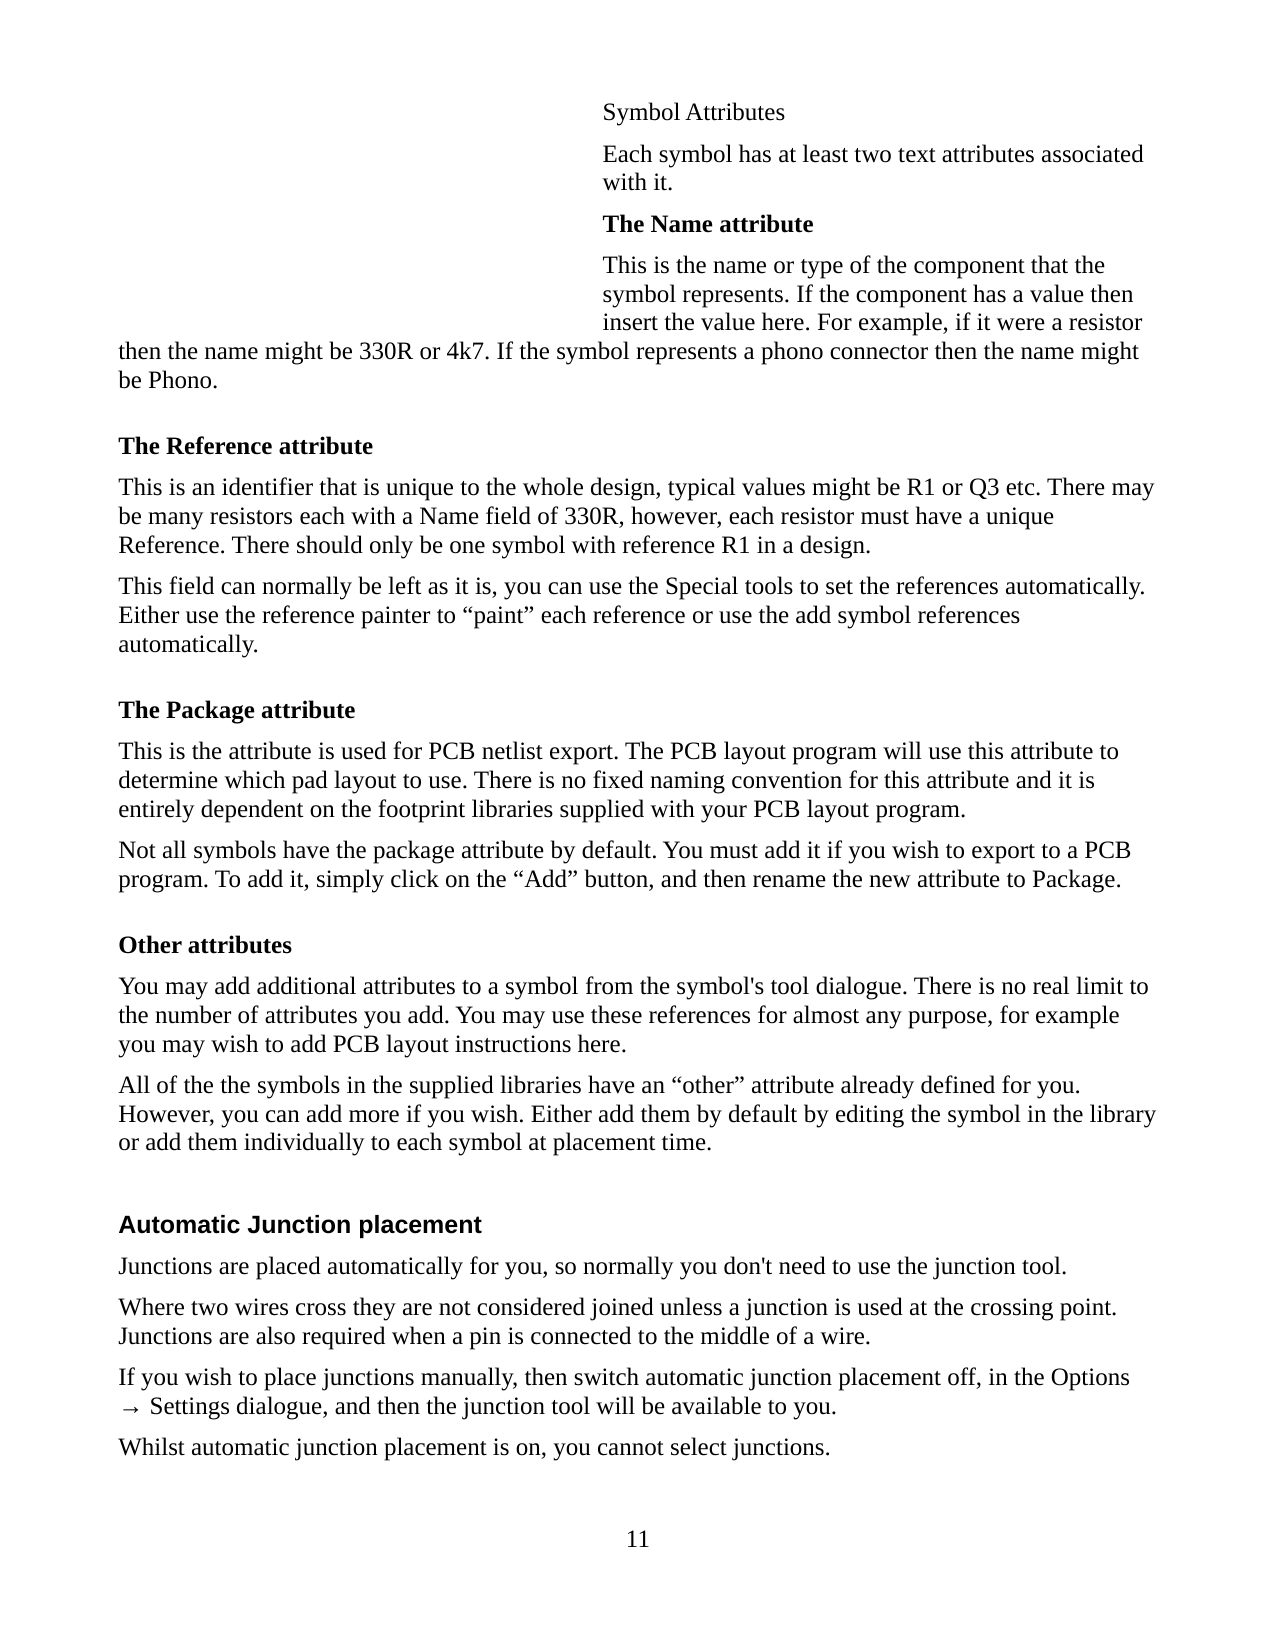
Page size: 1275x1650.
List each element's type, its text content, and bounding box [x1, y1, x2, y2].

text Symbol Attributes [118, 97, 1157, 126]
text You may add additional attributes to a symbol from the symbol's tool dialogue. There is no real limit to the number of attributes you add. You may use these references for almost any purpose, for example you may wish to add PCB layout instructions here. [118, 971, 1157, 1057]
text This is the attribute is used for PCB netlist export. The PCB layout program will use this attribute to determine which pad layout to use. There is no fixed naming convention for this attribute and it is entirely dependent on the footprint libraries supplied with your PCB layout program. [118, 736, 1157, 822]
text Not all symbols have the package attribute by default. You must add it if you wish to export to a PCB program. To add it, simply click on the “Add” button, and then rename the new attribute to Package. [118, 835, 1157, 892]
text Automatic Junction placement [118, 1210, 1157, 1239]
text If you wish to place junctions manually, then switch automatic junction placement off, in the Options → Settings dialogue, and then the junction tool will be available to you. [118, 1362, 1157, 1420]
subtitle The Package attribute [118, 695, 1157, 724]
text Whilst automatic junction placement is on, you cannot select junctions. [118, 1432, 1157, 1461]
text This is the name or type of the component that the symbol represents. If the component has a value then insert the value here. For example, if it were a resistor then the name might be 330R or 4k7. If the symbol represents a phono connector then the name might be Phono. [118, 250, 1157, 394]
text Where two wires cross they are not considered joined unless a junction is used at the crossing point. Junctions are also required when a pin is connected to the middle of a wire. [118, 1292, 1157, 1350]
subtitle Other attributes [118, 930, 1157, 959]
text The Name attribute [118, 209, 1157, 237]
text Junctions are placed automatically for you, so normally you don't need to use the junction tool. [118, 1251, 1157, 1280]
text All of the the symbols in the supplied libraries have an “other” attribute already defined for you. However, you can add more if you wish. Either add them by default by editing the symbol in the library or add them individually to each symbol at placement time. [118, 1070, 1157, 1156]
subtitle The Reference attribute [118, 431, 1157, 460]
text This is an identifier that is unique to the whole design, typical values might be R1 or Q3 etc. There may be many resistors each with a Name field of 330R, however, each resistor must have a unique Reference. There should only be one symbol with reference R1 in a design. [118, 472, 1157, 559]
text This field can normally be left as it is, you can use the Special tools to set the references automatically. Either use the reference painter to “paint” each reference or use the add symbol references automatically. [118, 571, 1157, 657]
text Each symbol has at least two text attributes associated with it. [118, 139, 1157, 196]
